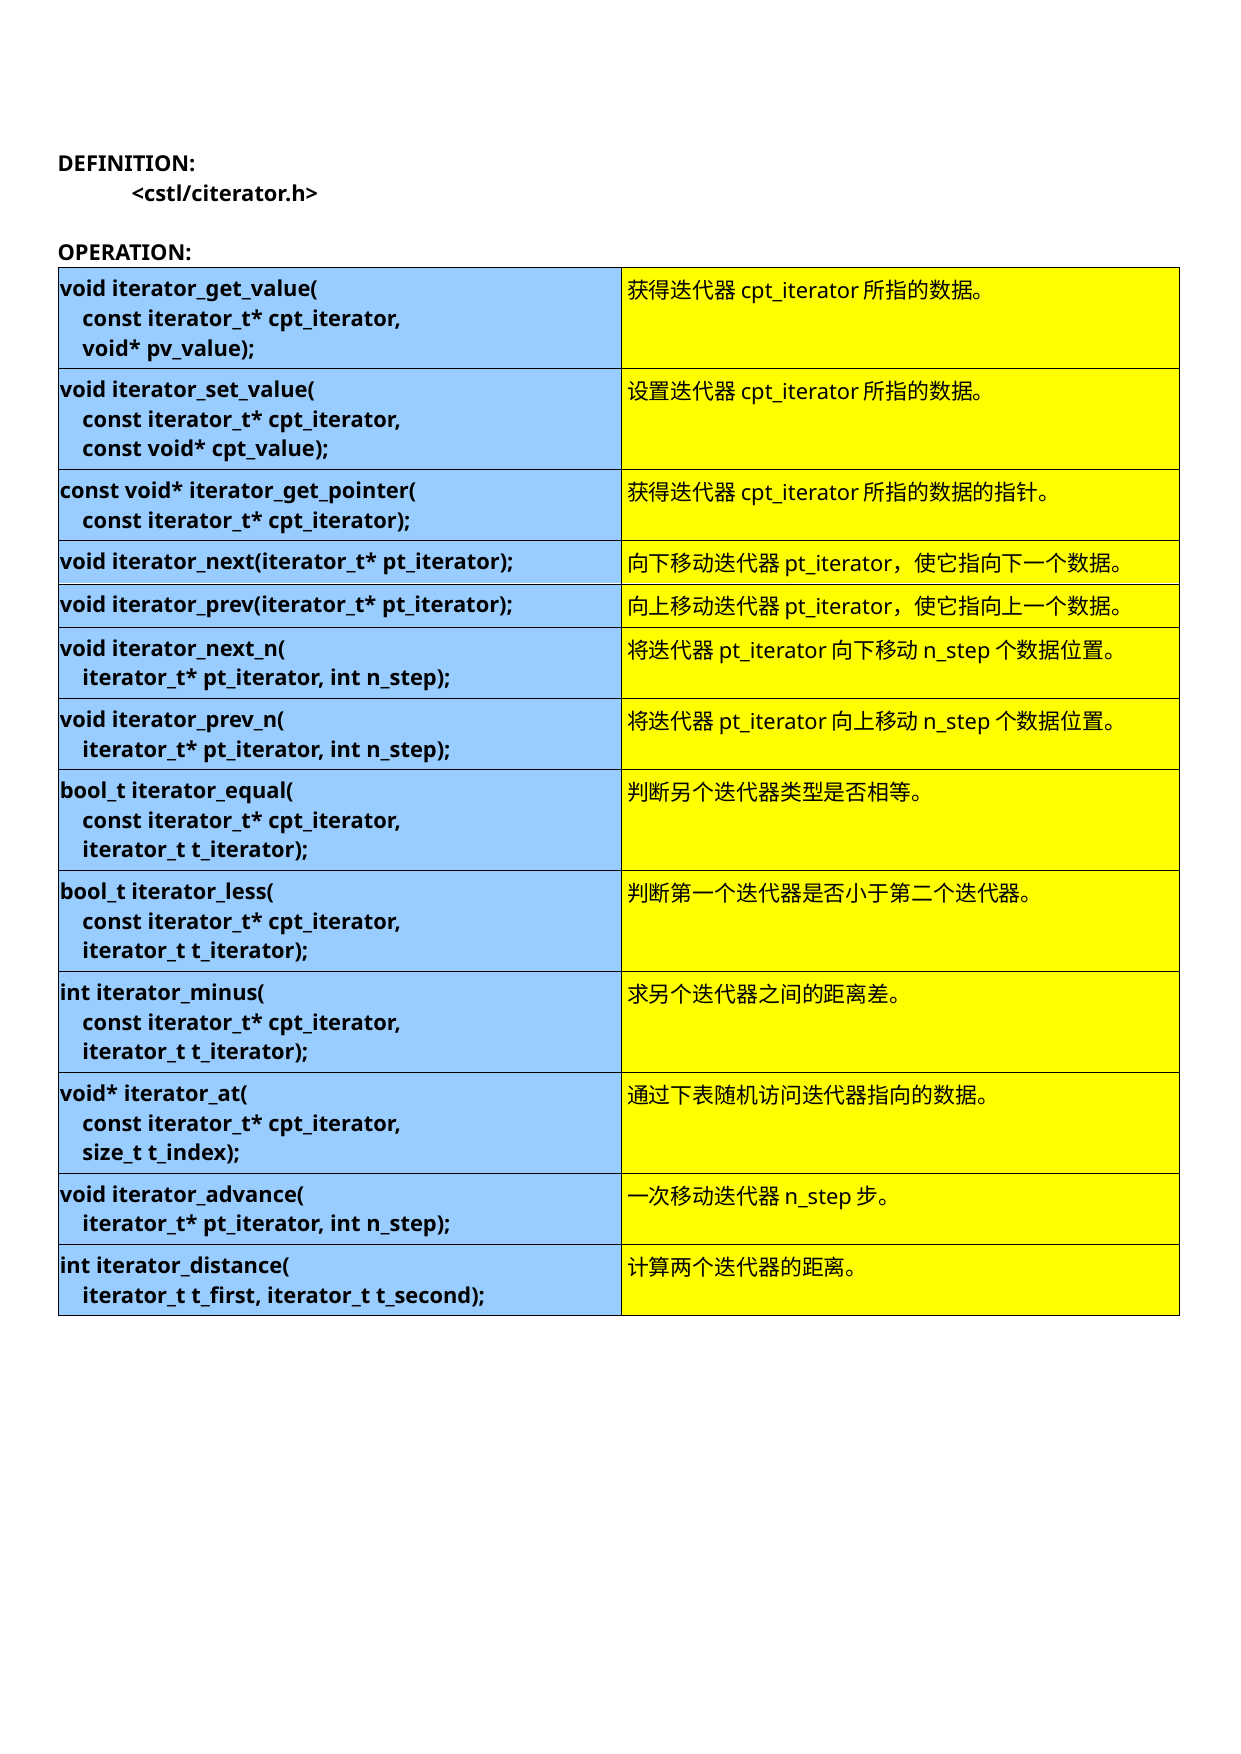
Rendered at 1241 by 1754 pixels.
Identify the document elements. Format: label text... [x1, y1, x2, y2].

table_cell bool_t iterator_equal( const iterator_t* cpt_iterator, iterator_t t_iterator); [59, 770, 621, 870]
table_cell void iterator_prev(iterator_t* pt_iterator); [59, 585, 621, 627]
table_cell 判断另个迭代器类型是否相等。 [622, 770, 1179, 870]
table_cell bool_t iterator_less( const iterator_t* cpt_iterator, iterator_t t_iterator); [59, 871, 621, 971]
table_cell 获得迭代器cpt_iterator所指的数据的指针。 [622, 470, 1179, 540]
table_cell 求另个迭代器之间的距离差。 [622, 972, 1179, 1072]
table_cell 将迭代器pt_iterator向下移动n_step个数据位置。 [622, 628, 1179, 698]
table_cell void iterator_next(iterator_t* pt_iterator); [59, 541, 621, 583]
table_cell 向下移动迭代器pt_iterator，使它指向下一个数据。 [622, 541, 1179, 583]
table_cell 计算两个迭代器的距离。 [622, 1245, 1179, 1315]
table_cell 将迭代器pt_iterator向上移动n_step个数据位置。 [622, 699, 1179, 769]
table_cell void iterator_set_value( const iterator_t* cpt_iterator, const void* cpt_value); [59, 369, 621, 469]
table_cell int iterator_minus( const iterator_t* cpt_iterator, iterator_t t_iterator); [59, 972, 621, 1072]
text OPERATION: [57, 237, 1179, 267]
text DEFINITION: [57, 148, 1179, 178]
text <cstl/citerator.h> [57, 178, 1179, 207]
table_header 获得迭代器cpt_iterator所指的数据。 [622, 268, 1179, 368]
table_cell 设置迭代器cpt_iterator所指的数据。 [622, 369, 1179, 469]
table_cell void iterator_prev_n( iterator_t* pt_iterator, int n_step); [59, 699, 621, 769]
table_cell void iterator_next_n( iterator_t* pt_iterator, int n_step); [59, 628, 621, 698]
table_header void iterator_get_value( const iterator_t* cpt_iterator, void* pv_value); [59, 268, 621, 368]
table_cell const void* iterator_get_pointer( const iterator_t* cpt_iterator); [59, 470, 621, 540]
table_cell 向上移动迭代器pt_iterator，使它指向上一个数据。 [622, 585, 1179, 627]
table_cell void* iterator_at( const iterator_t* cpt_iterator, size_t t_index); [59, 1073, 621, 1173]
table_cell void iterator_advance( iterator_t* pt_iterator, int n_step); [59, 1174, 621, 1244]
table_cell int iterator_distance( iterator_t t_first, iterator_t t_second); [59, 1245, 621, 1315]
table_cell 一次移动迭代器n_step步。 [622, 1174, 1179, 1244]
table_cell 通过下表随机访问迭代器指向的数据。 [622, 1073, 1179, 1173]
table_cell 判断第一个迭代器是否小于第二个迭代器。 [622, 871, 1179, 971]
